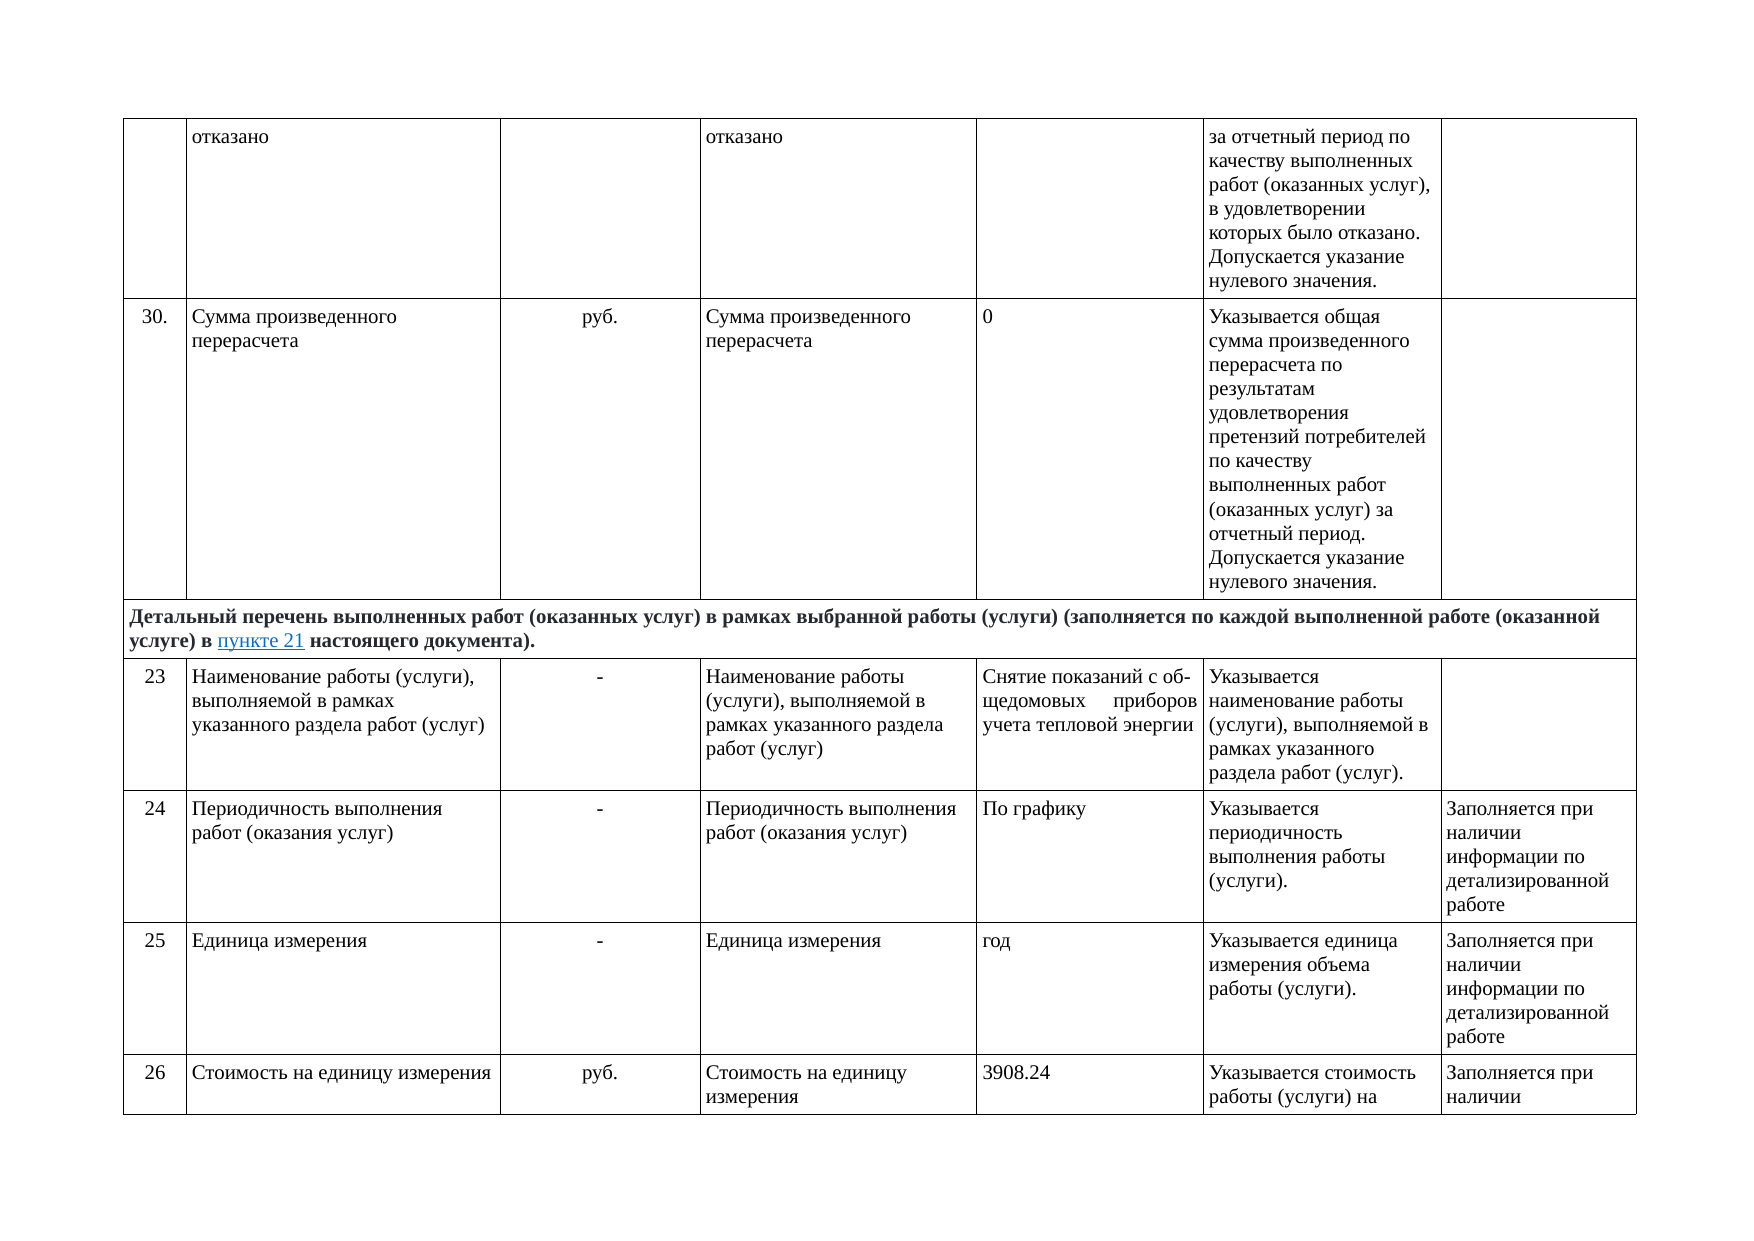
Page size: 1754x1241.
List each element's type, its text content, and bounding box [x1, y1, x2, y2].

table_cell Указывается стоимость работы (услуги) на [1204, 1055, 1441, 1113]
table_cell отказано [187, 119, 500, 298]
table_cell [977, 119, 1203, 298]
table_cell [1442, 299, 1636, 598]
table_cell Заполняется при наличии информации по детализированной работе [1442, 791, 1636, 922]
table_cell [1442, 659, 1636, 790]
table_cell руб. [501, 299, 700, 598]
table_cell Заполняется при наличии [1442, 1055, 1636, 1113]
table_cell Сумма произведенного перерасчета [701, 299, 976, 598]
table_cell [1442, 119, 1636, 298]
table_cell Указывается общая сумма произведенного перерасчета по результатам удовлетворения претензий потребителей по качеству выполненных работ (оказанных услуг) за отчетный период. Допускается указание нулевого значения. [1204, 299, 1441, 598]
table_cell год [977, 923, 1203, 1054]
table_cell Заполняется при наличии информации по детализированной работе [1442, 923, 1636, 1054]
table_cell Снятие показаний с об- щедомовых приборов учета тепловой энергии [977, 659, 1203, 790]
table_cell 30. [124, 299, 186, 598]
table_cell Указывается единица измерения объема работы (услуги). [1204, 923, 1441, 1054]
table_cell 0 [977, 299, 1203, 598]
table_cell - [501, 791, 700, 922]
table_cell 3908,24 [977, 1055, 1203, 1113]
table_cell [124, 119, 186, 298]
table_cell 25 [124, 923, 186, 1054]
table_cell Стоимость на единицу измерения [187, 1055, 500, 1113]
table_cell Указывается периодичность выполнения работы (услуги). [1204, 791, 1441, 922]
table_cell - [501, 923, 700, 1054]
table_cell Наименование работы (услуги), выполняемой в рамках указанного раздела работ (услуг) [187, 659, 500, 790]
table_cell По графику [977, 791, 1203, 922]
table_cell Единица измерения [187, 923, 500, 1054]
table_cell [501, 119, 700, 298]
table_cell руб. [501, 1055, 700, 1113]
table_cell Стоимость на единицу измерения [701, 1055, 976, 1113]
table_cell Периодичность выполнения работ (оказания услуг) [701, 791, 976, 922]
table_cell Детальный перечень выполненных работ (оказанных услуг) в рамках выбранной работы (услуги) (заполняется по каждой выполненной работе (оказанной услуге) в пункте 21 настоящего документа). [124, 600, 1636, 658]
table_cell за отчетный период по качеству выполненных работ (оказанных услуг), в удовлетворении которых было отказано. Допускается указание нулевого значения. [1204, 119, 1441, 298]
table_cell Периодичность выполнения работ (оказания услуг) [187, 791, 500, 922]
table_cell - [501, 659, 700, 790]
table_cell Наименование работы (услуги), выполняемой в рамках указанного раздела работ (услуг) [701, 659, 976, 790]
table_cell 26 [124, 1055, 186, 1113]
table_cell 23 [124, 659, 186, 790]
table_cell Указывается наименование работы (услуги), выполняемой в рамках указанного раздела работ (услуг). [1204, 659, 1441, 790]
table_cell Единица измерения [701, 923, 976, 1054]
table_cell Сумма произведенного перерасчета [187, 299, 500, 598]
table_cell 24 [124, 791, 186, 922]
table_cell отказано [701, 119, 976, 298]
